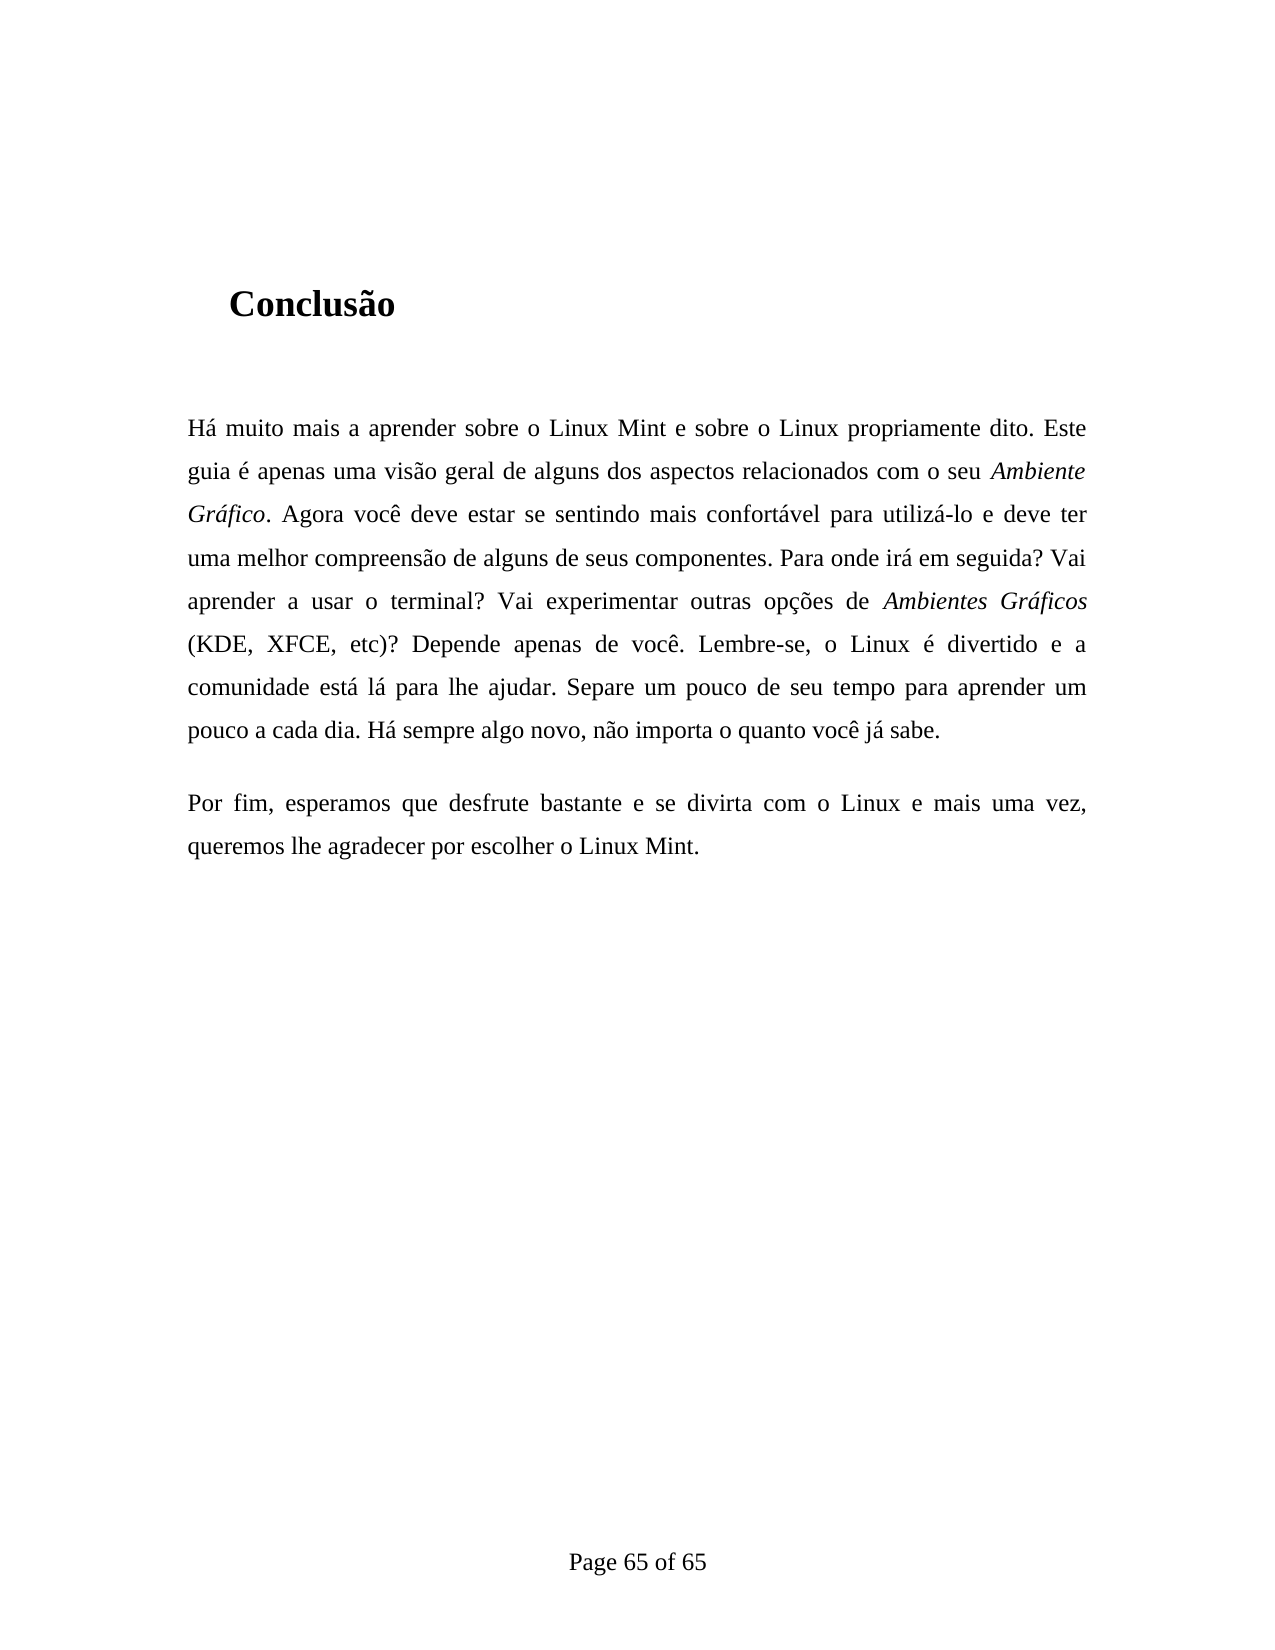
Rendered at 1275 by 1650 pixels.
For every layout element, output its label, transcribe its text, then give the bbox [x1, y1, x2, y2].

text Há muito mais a aprender sobre o Linux Mint e sobre o Linux propriamente dito. Este guia é apenas uma visão geral de alguns dos aspectos relacionados com o seu Ambiente Gráfico. Agora você deve estar se sentindo mais confortável para utilizá-lo e deve ter uma melhor compreensão de alguns de seus componentes. Para onde irá em seguida? Vai aprender a usar o terminal? Vai experimentar outras opções de Ambientes Gráficos (KDE, XFCE, etc)? Depende apenas de você. Lembre-se, o Linux é divertido e a comunidade está lá para lhe ajudar. Separe um pouco de seu tempo para aprender um pouco a cada dia. Há sempre algo novo, não importa o quanto você já sabe. [187, 413, 1087, 744]
text Por fim, esperamos que desfrute bastante e se divirta com o Linux e mais uma vez, queremos lhe agradecer por escolher o Linux Mint. [187, 788, 1087, 860]
subtitle Conclusão [187, 282, 1087, 325]
